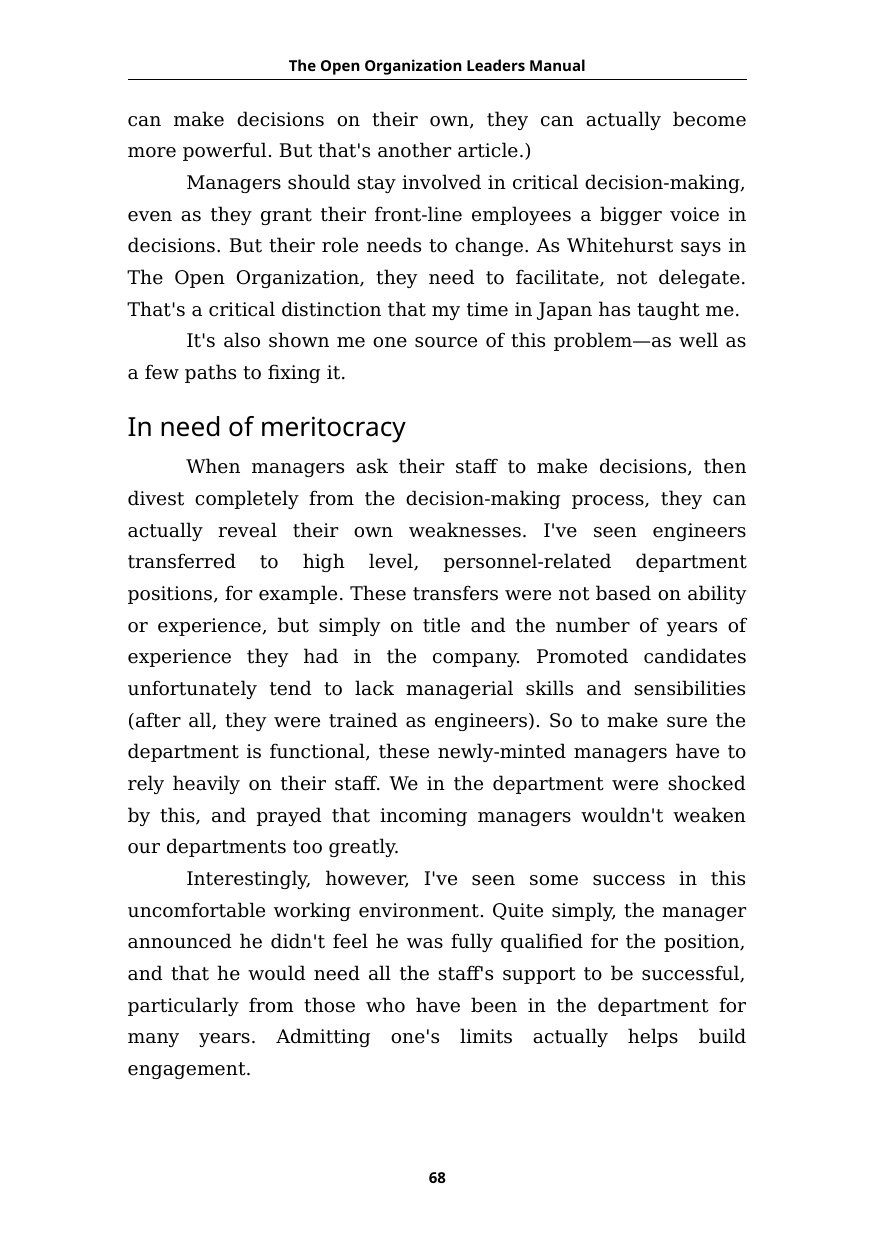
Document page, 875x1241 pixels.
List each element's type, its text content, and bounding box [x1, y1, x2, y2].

text When managers ask their staff to make decisions, then divest completely from the decision-making process, they can actually reveal their own weaknesses. I've seen engineers transferred to high level, personnel-related department positions, for example. These transfers were not based on ability or experience, but simply on title and the number of years of experience they had in the company. Promoted candidates unfortunately tend to lack managerial skills and sensibilities (after all, they were trained as engineers). So to make sure the department is functional, these newly-minted managers have to rely heavily on their staff. We in the department were shocked by this, and prayed that incoming managers wouldn't weaken our departments too greatly. [127, 457, 747, 858]
subtitle In need of meritocracy [127, 408, 747, 444]
text Managers should stay involved in critical decision-making, even as they grant their front-line employees a bigger voice in decisions. But their role needs to change. As Whitehurst says in The Open Organization, they need to facilitate, not delegate. That's a critical distinction that my time in Japan has taught me. [127, 172, 747, 321]
text Interestingly, however, I've seen some success in this uncomfortable working environment. Quite simply, the manager announced he didn't feel he was fully qualified for the position, and that he would need all the staff's support to be successful, particularly from those who have been in the department for many years. Admitting one's limits actually helps build engagement. [127, 868, 747, 1080]
text It's also shown me one source of this problem—as well as a few paths to fixing it. [127, 330, 747, 384]
text can make decisions on their own, they can actually become more powerful. But that's another article.) [127, 109, 747, 162]
